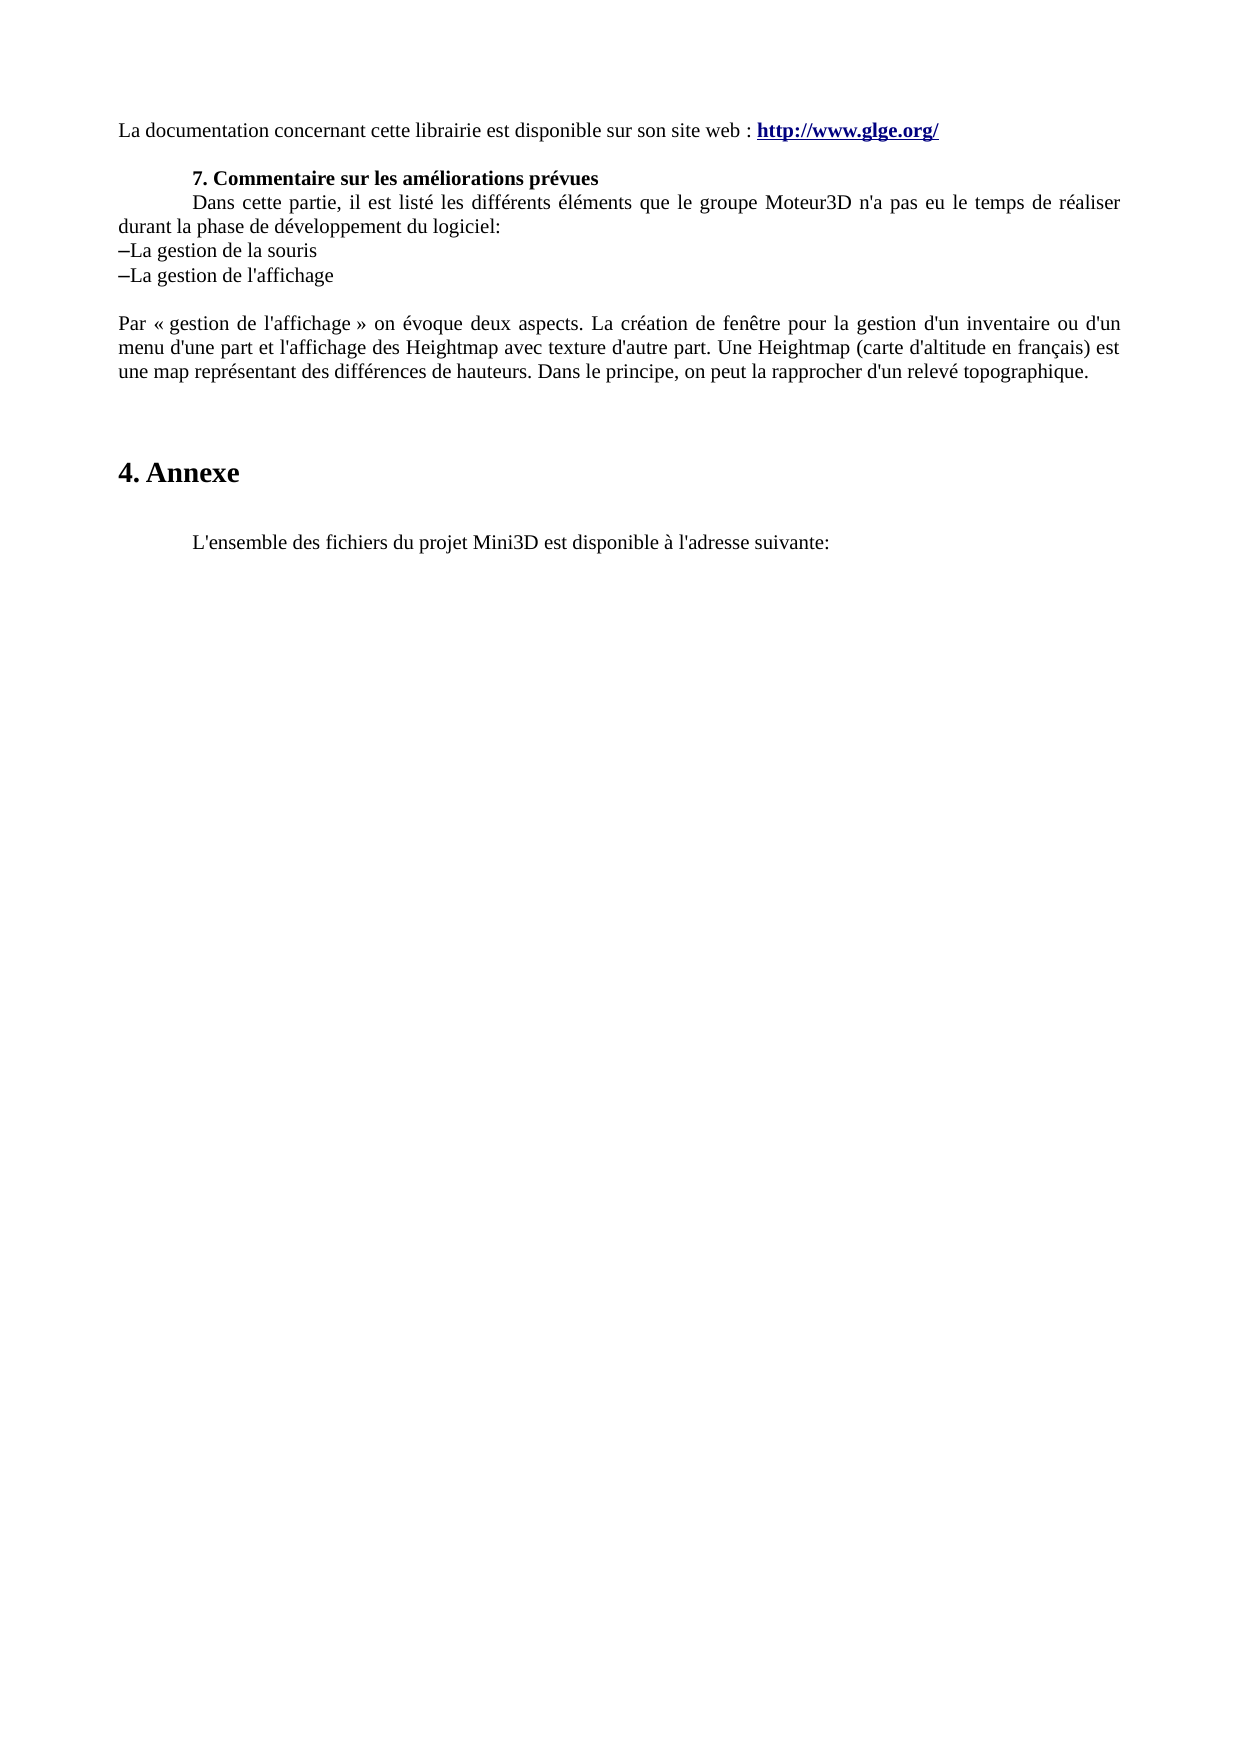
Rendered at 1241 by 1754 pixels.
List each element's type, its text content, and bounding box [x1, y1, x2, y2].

list La gestion de l'affichage [118, 262, 1122, 287]
text La documentation concernant cette librairie est disponible sur son site web : http://www.glge.org/ [118, 118, 1122, 142]
text Dans cette partie, il est listé les différents éléments que le groupe Moteur3D n'a pas eu le temps de réaliser durant la phase de développement du logiciel: [118, 190, 1122, 238]
list La gestion de la souris [118, 238, 1122, 262]
text L'ensemble des fichiers du projet Mini3D est disponible à l'adresse suivante: [118, 522, 1122, 556]
text 4. Annexe [118, 455, 1122, 488]
text 7. Commentaire sur les améliorations prévues [118, 166, 1122, 190]
text Par « gestion de l'affichage » on évoque deux aspects. La création de fenêtre pour la gestion d'un inventaire ou d'un menu d'une part et l'affichage des Heightmap avec texture d'autre part. Une Heightmap (carte d'altitude en français) est une map représentant des différences de hauteurs. Dans le principe, on peut la rapprocher d'un relevé topographique. [118, 311, 1122, 383]
